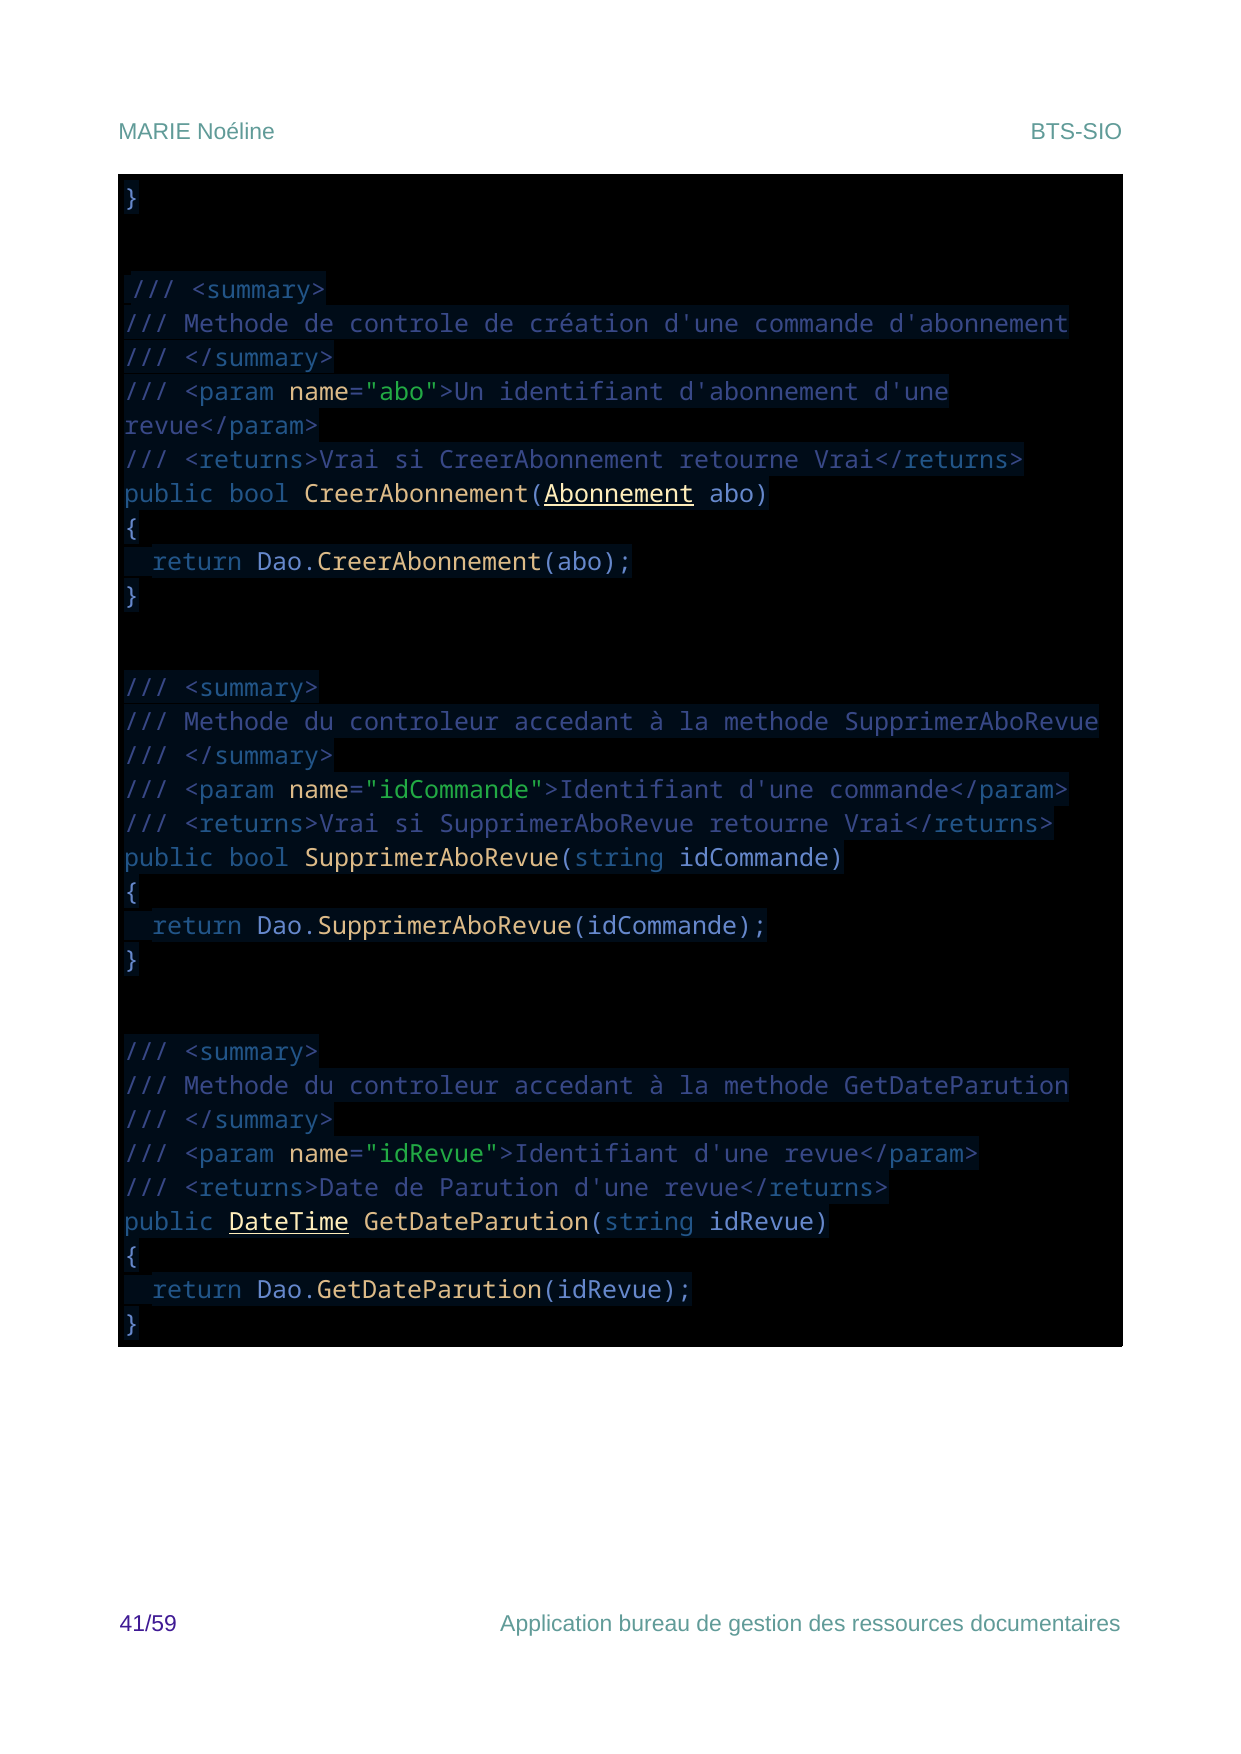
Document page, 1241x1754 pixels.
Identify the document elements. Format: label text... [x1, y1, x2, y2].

table_header } /// <summary> /// Methode de controle de création d'une commande d'abonnement /// </summary> /// <param name="abo">Un identifiant d'abonnement d'une revue</param> /// <returns>Vrai si CreerAbonnement retourne Vrai</returns> public bool CreerAbonnement(Abonnement abo) { return Dao.CreerAbonnement(abo); } /// <summary> /// Methode du controleur accedant à la methode SupprimerAboRevue /// </summary> /// <param name="idCommande">Identifiant d'une commande</param> /// <returns>Vrai si SupprimerAboRevue retourne Vrai</returns> public bool SupprimerAboRevue(string idCommande) { return Dao.SupprimerAboRevue(idCommande); } /// <summary> /// Methode du controleur accedant à la methode GetDateParution /// </summary> /// <param name="idRevue">Identifiant d'une revue</param> /// <returns>Date de Parution d'une revue</returns> public DateTime GetDateParution(string idRevue) { return Dao.GetDateParution(idRevue); } [119, 175, 1122, 1346]
